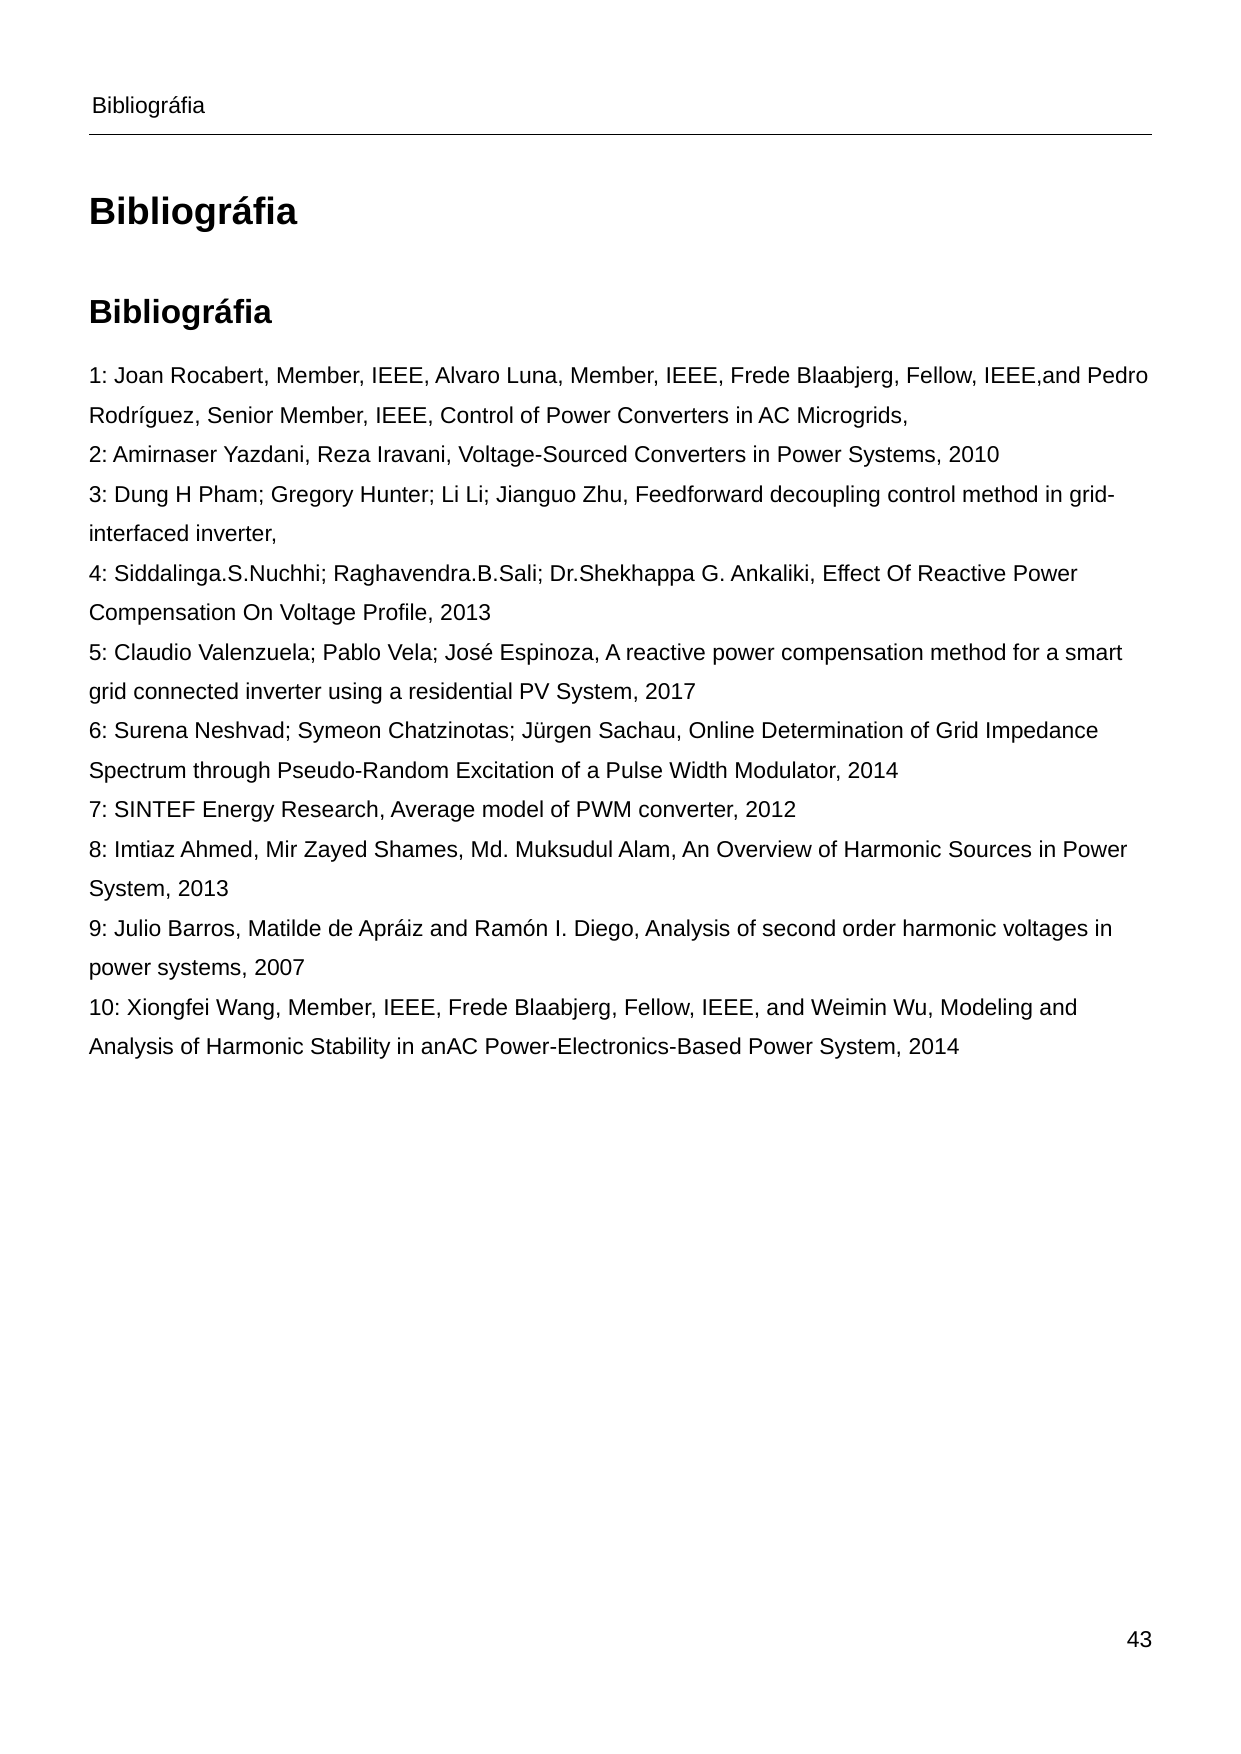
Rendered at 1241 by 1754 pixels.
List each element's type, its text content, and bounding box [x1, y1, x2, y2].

text 6: Surena Neshvad; Symeon Chatzinotas; Jürgen Sachau, Online Determination of Grid Impedance Spectrum through Pseudo-Random Excitation of a Pulse Width Modulator, 2014 [88, 717, 1152, 783]
subtitle Bibliográfia [88, 292, 1152, 331]
text 4: Siddalinga.S.Nuchhi; Raghavendra.B.Sali; Dr.Shekhappa G. Ankaliki, Effect Of Reactive Power Compensation On Voltage Profile, 2013 [88, 559, 1152, 625]
text 7: SINTEF Energy Research, Average model of PWM converter, 2012 [88, 796, 1152, 823]
text 9: Julio Barros, Matilde de Apráiz and Ramón I. Diego, Analysis of second order harmonic voltages in power systems, 2007 [88, 915, 1152, 981]
text 2: Amirnaser Yazdani, Reza Iravani, Voltage-Sourced Converters in Power Systems, 2010 [88, 441, 1152, 467]
text 10: Xiongfei Wang, Member, IEEE, Frede Blaabjerg, Fellow, IEEE, and Weimin Wu, Modeling and Analysis of Harmonic Stability in anAC Power-Electronics-Based Power System, 2014 [88, 994, 1152, 1060]
text 8: Imtiaz Ahmed, Mir Zayed Shames, Md. Muksudul Alam, An Overview of Harmonic Sources in Power System, 2013 [88, 836, 1152, 902]
text 5: Claudio Valenzuela; Pablo Vela; José Espinoza, A reactive power compensation method for a smart grid connected inverter using a residential PV System, 2017 [88, 638, 1152, 704]
text 3: Dung H Pham; Gregory Hunter; Li Li; Jianguo Zhu, Feedforward decoupling control method in grid-interfaced inverter, [88, 481, 1152, 546]
subtitle Bibliográfia [88, 189, 1152, 233]
text 1: Joan Rocabert, Member, IEEE, Alvaro Luna, Member, IEEE, Frede Blaabjerg, Fellow, IEEE,and Pedro Rodríguez, Senior Member, IEEE, Control of Power Converters in AC Microgrids, [88, 362, 1152, 428]
